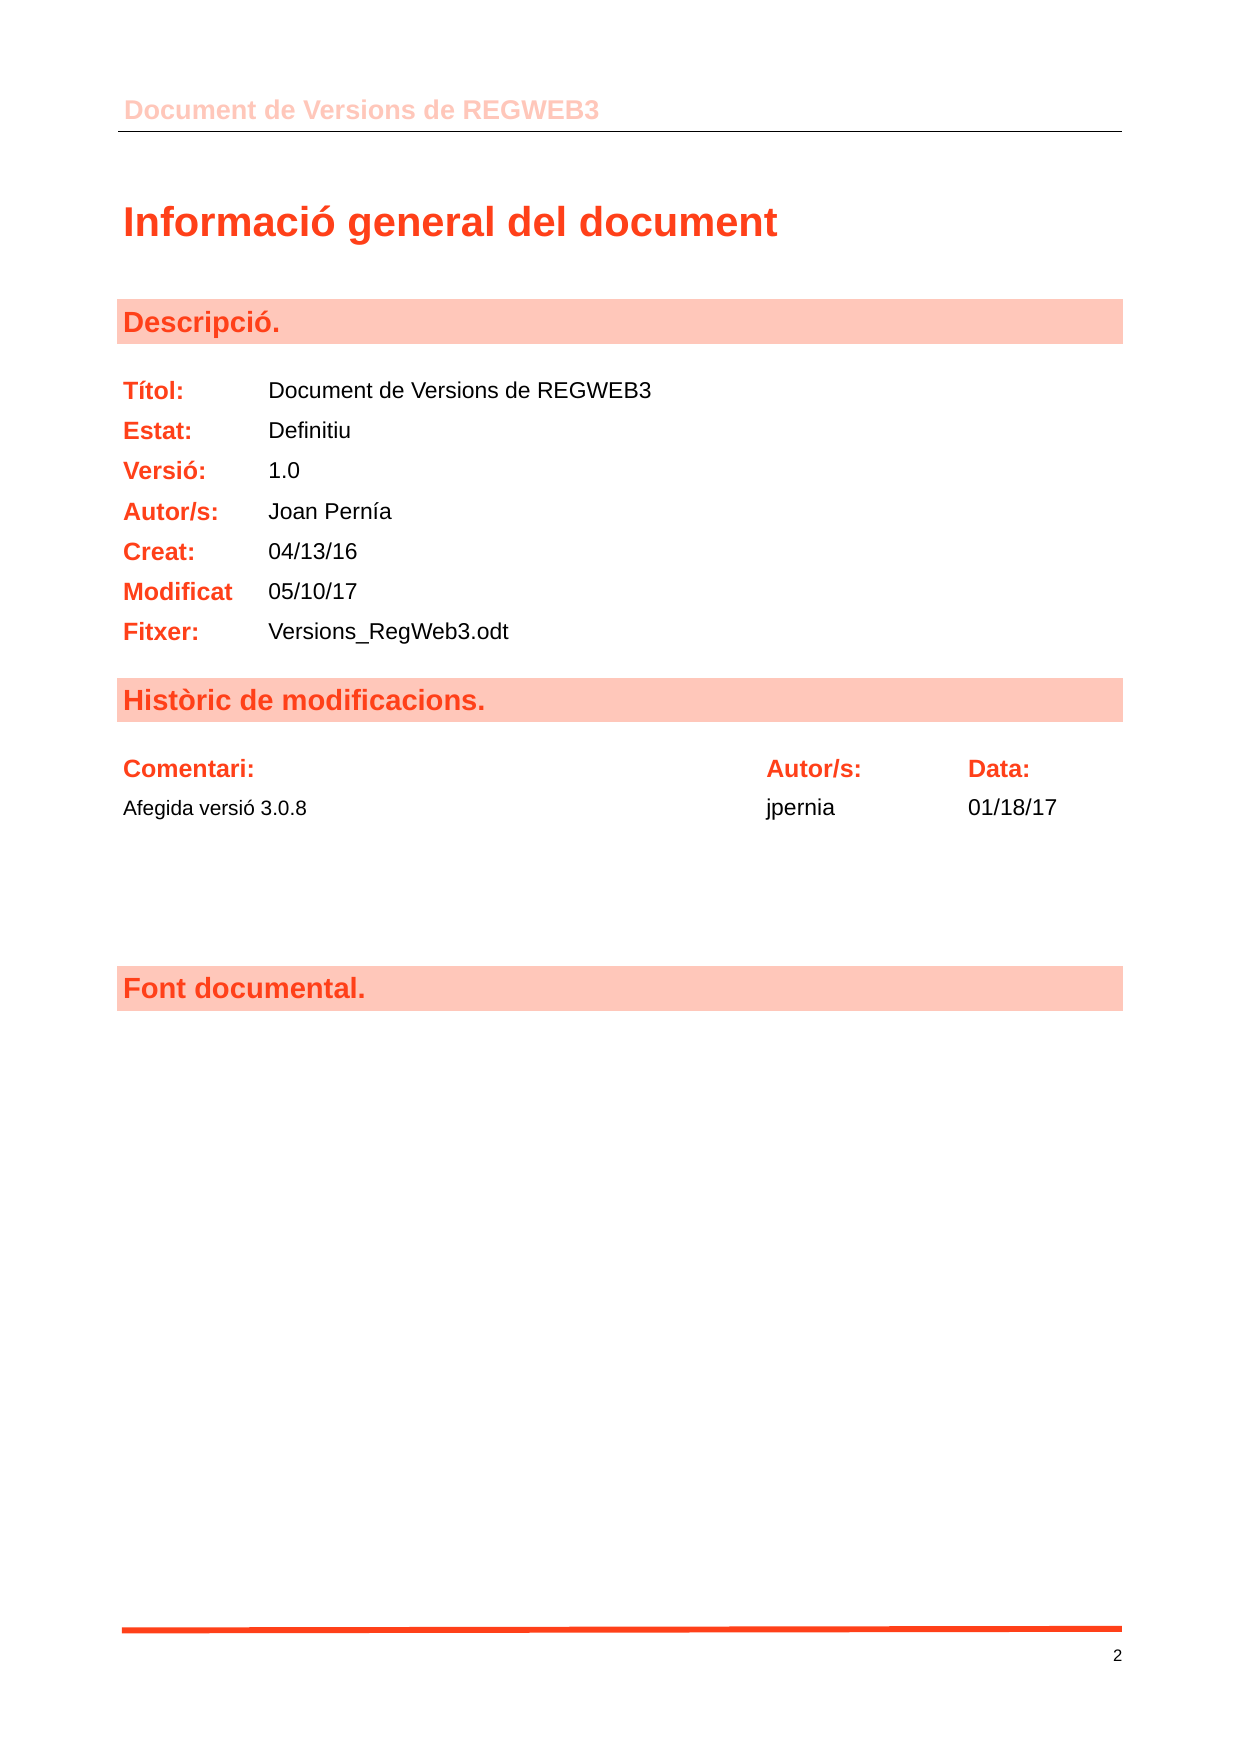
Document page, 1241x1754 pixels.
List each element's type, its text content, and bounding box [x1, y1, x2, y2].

table_cell [117, 1036, 1123, 1074]
table_cell Títol: [117, 370, 262, 410]
table_cell Versions_RegWeb3.odt [262, 611, 1123, 652]
table_cell [117, 723, 1123, 748]
table_cell Autor/s: [760, 748, 962, 788]
table_cell [117, 1074, 1123, 1114]
table_cell Creat: [117, 531, 262, 571]
table_cell Modificat [117, 571, 262, 611]
table_cell 05/10/17 [262, 571, 1123, 611]
table_cell Descripció. [117, 299, 1123, 344]
table_cell [117, 864, 760, 902]
table_cell [117, 1114, 1123, 1152]
table_cell Font documental. [117, 966, 1123, 1011]
table_cell [760, 826, 962, 864]
table_cell Afegida versió 3.0.8 [117, 789, 760, 826]
table_header Informació general del document [117, 192, 1123, 299]
table_cell Històric de modificacions. [117, 678, 1123, 722]
table_cell [760, 902, 962, 940]
table_cell Joan Pernía [262, 491, 1123, 531]
table_cell [117, 940, 1123, 966]
table_cell 13/04/16 [262, 531, 1123, 571]
table_cell [117, 652, 1123, 677]
table_cell Data: [962, 748, 1123, 788]
table_cell Versió: [117, 451, 262, 491]
table_cell Autor/s: [117, 491, 262, 531]
table_cell [760, 864, 962, 902]
table_cell Document de Versions de REGWEB3 [262, 370, 1123, 410]
table_cell Comentari: [117, 748, 760, 788]
table_cell [962, 864, 1123, 902]
table_cell jpernia [760, 789, 962, 826]
table_cell Estat: [117, 410, 262, 451]
table_cell 1.0 [262, 451, 1123, 491]
table_cell [117, 1011, 1123, 1036]
table_cell [962, 826, 1123, 864]
table_cell [117, 902, 760, 940]
table_cell [962, 902, 1123, 940]
table_cell Definitiu [262, 410, 1123, 451]
table_cell Fitxer: [117, 611, 262, 652]
table_cell 18/01/17 [962, 789, 1123, 826]
table_cell [117, 344, 1123, 370]
table_cell [117, 826, 760, 864]
